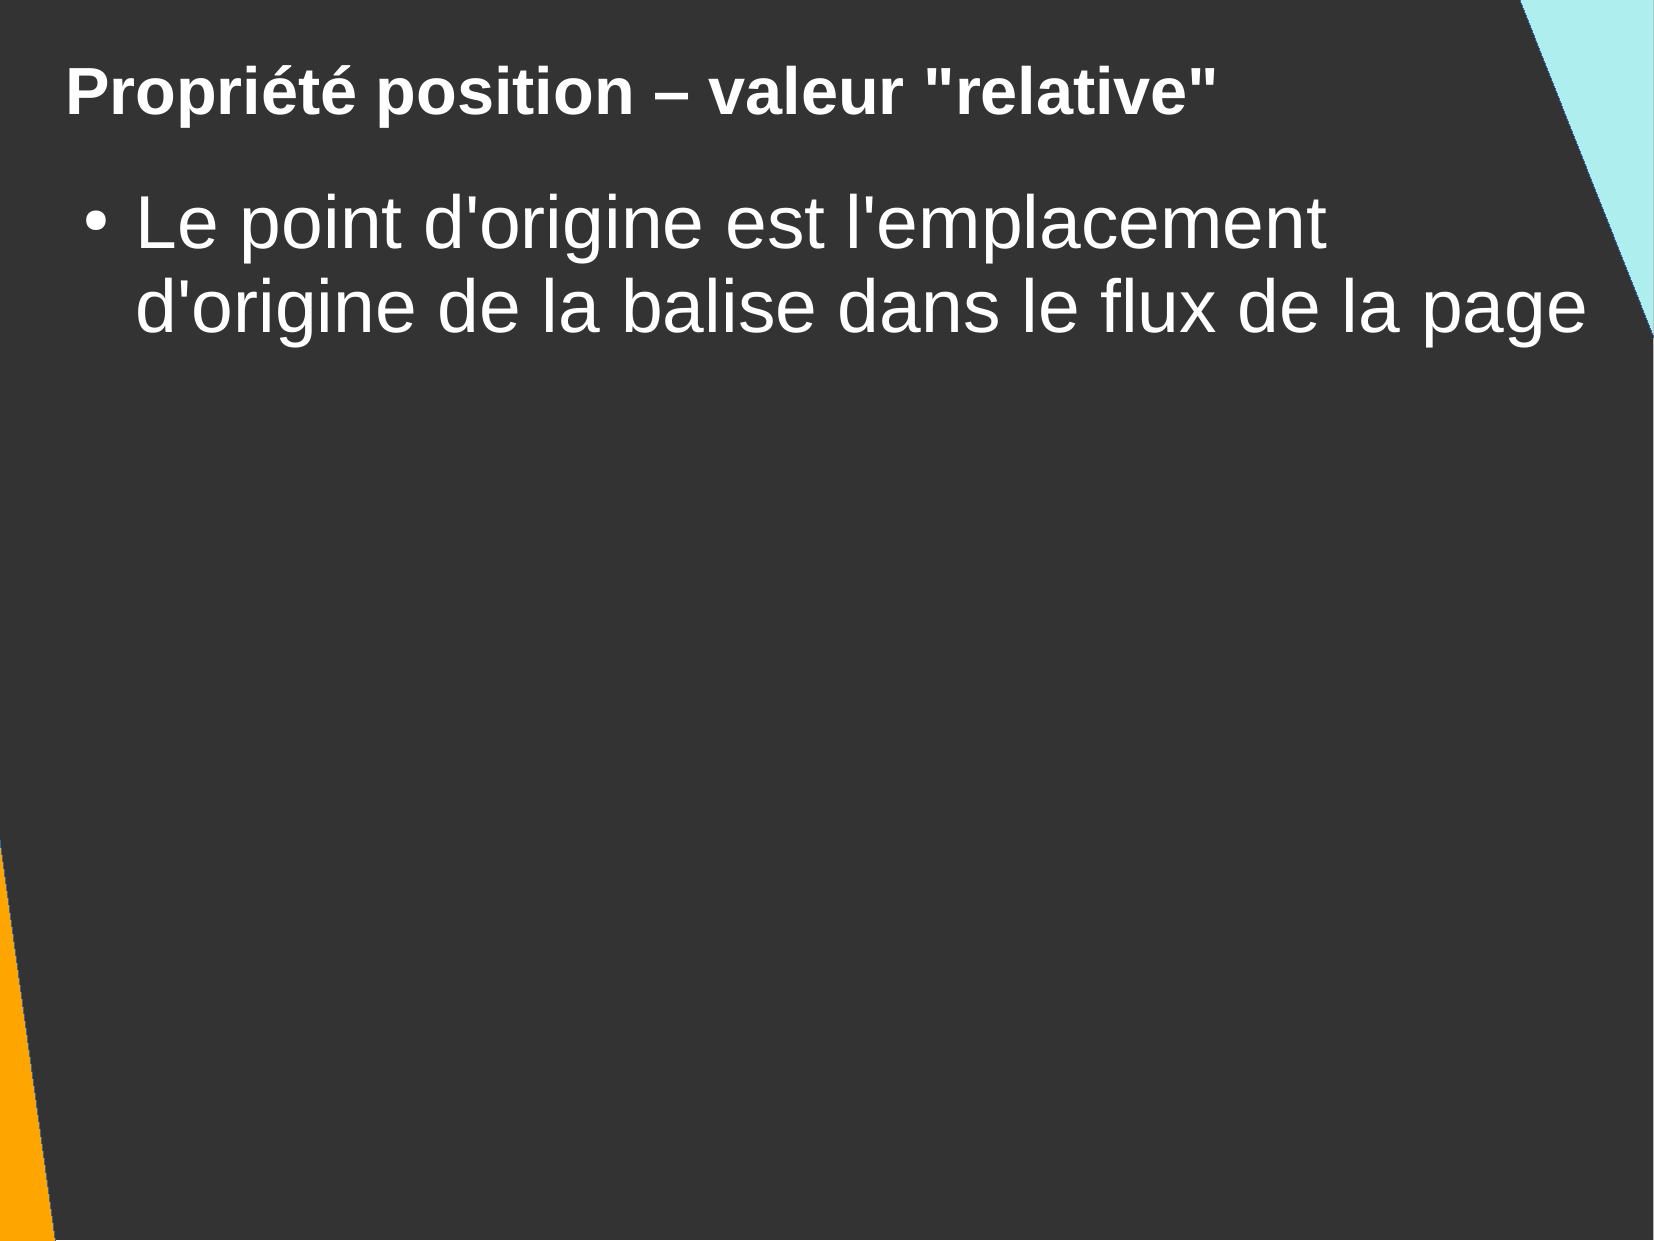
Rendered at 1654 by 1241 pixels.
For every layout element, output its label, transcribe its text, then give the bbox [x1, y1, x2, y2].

text_box [0, 839, 56, 1241]
list Le point d'origine est l'emplacement d'origine de la balise dans le flux de la page [64, 180, 1604, 402]
title Propriété position – valeur "relative" [64, 54, 1553, 135]
text_box [1520, 0, 1654, 338]
